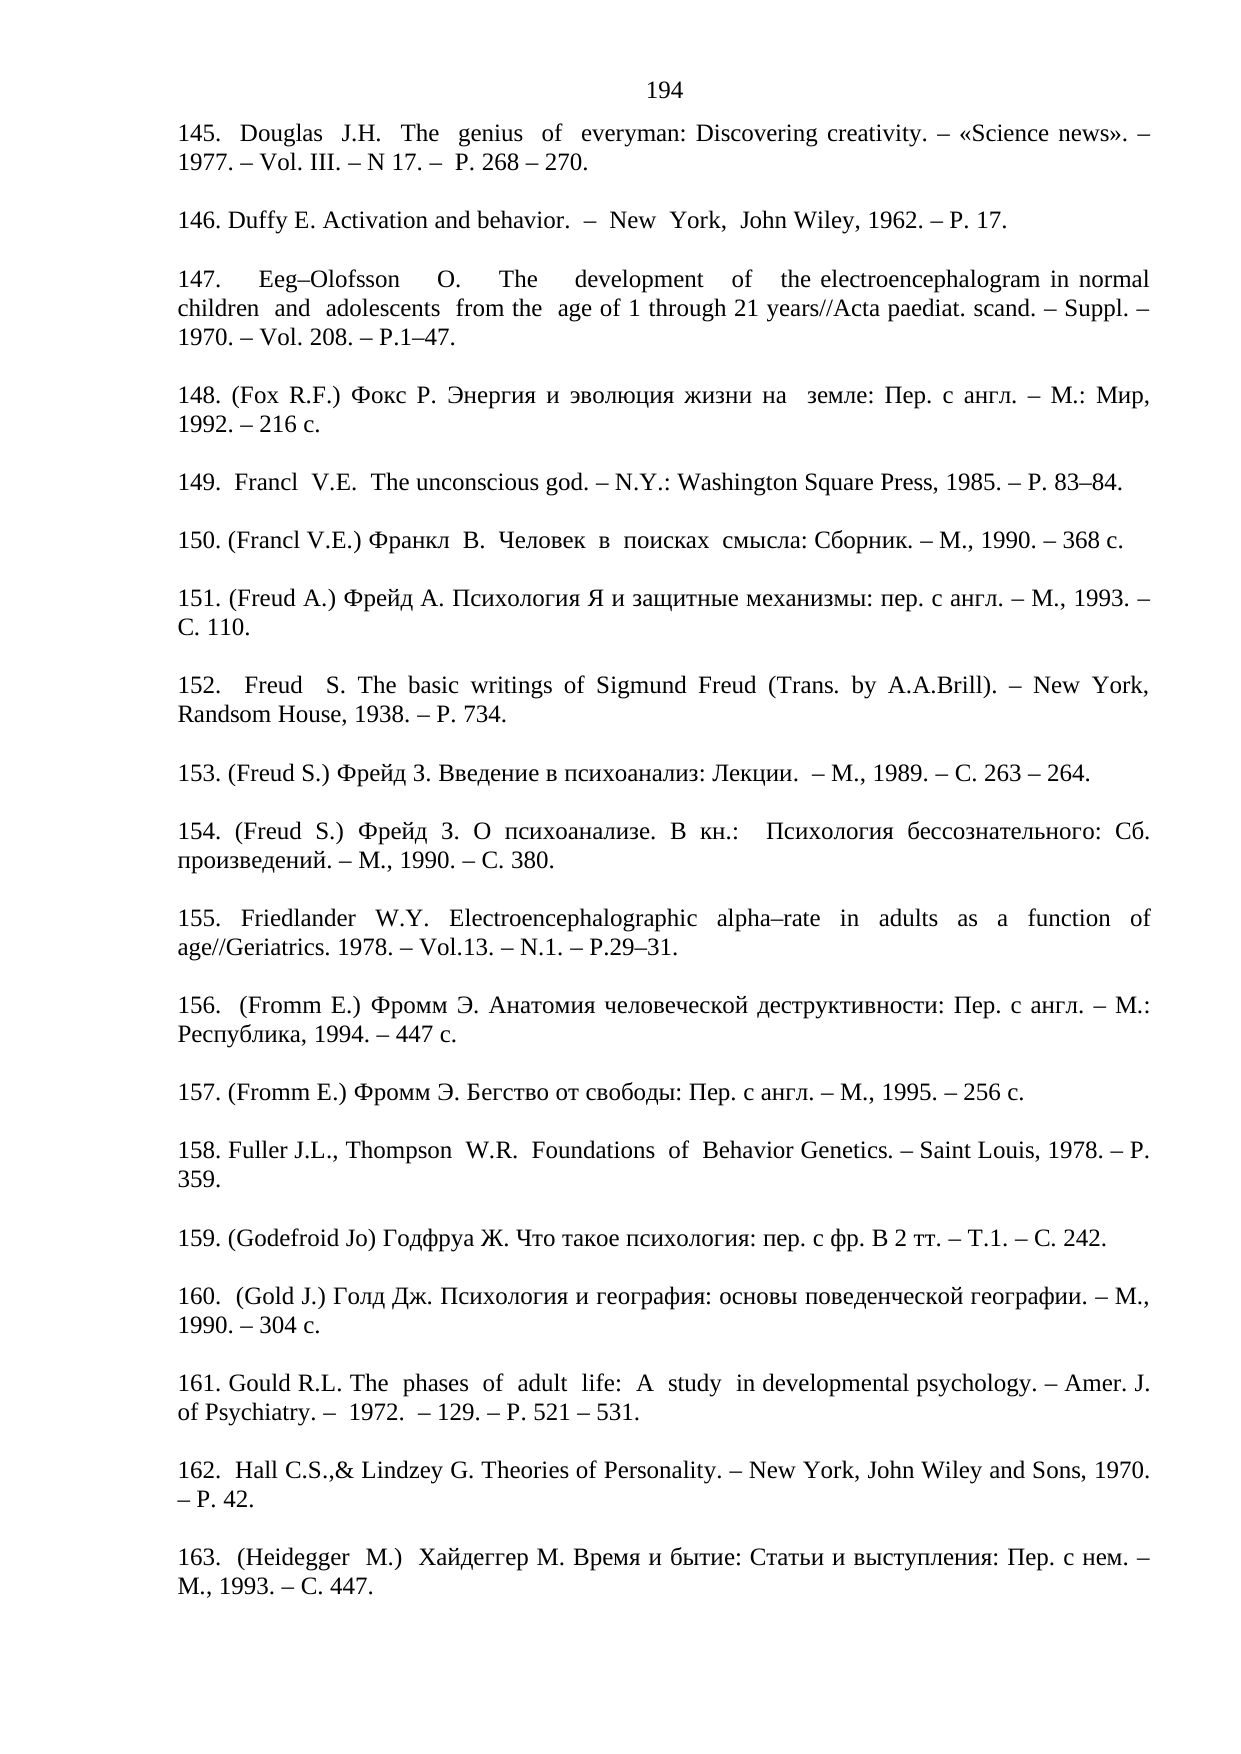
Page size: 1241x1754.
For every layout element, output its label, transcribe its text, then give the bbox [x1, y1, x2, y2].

text 161. Gould R.L. The phases of adult life: A study in developmental psychology. – Amer. J. of Psychiatry. – 1972. – 129. – P. 521 – 531. [177, 1368, 1152, 1426]
text 159. (Godefroid Jo) Годфруа Ж. Что такое психология: пер. с фр. В 2 тт. – Т.1. – С. 242. [177, 1222, 1152, 1252]
text 157. (Fromm E.) Фромм Э. Бегство от свободы: Пер. с англ. – М., 1995. – 256 с. [177, 1077, 1152, 1106]
text 155. Friedlander W.Y. Electroencephalographic alpha–rate in adults as a function of age//Geriatrics. 1978. – Vol.13. – N.1. – P.29–31. [177, 903, 1152, 961]
text 163. (Heidegger M.) Хайдеггер М. Время и бытие: Статьи и выступления: Пер. с нем. – М., 1993. – С. 447. [177, 1542, 1152, 1600]
text 147. Eeg–Olofsson O. The development of the electroencephalogram in normal children and adolescents from the age of 1 through 21 years//Acta paediat. scand. – Suppl. – 1970. – Vol. 208. – P.1–47. [177, 263, 1152, 351]
text 160. (Gold J.) Голд Дж. Психология и география: основы поведенческой географии. – М., 1990. – 304 с. [177, 1281, 1152, 1339]
text 149. Francl V.E. The unconscious god. – N.Y.: Washington Square Press, 1985. – P. 83–84. [177, 467, 1152, 496]
text 150. (Francl V.E.) Франкл В. Человек в поисках смысла: Сборник. – М., 1990. – 368 с. [177, 525, 1152, 554]
text 152. Freud S. The basic writings of Sigmund Freud (Trans. by A.A.Brill). – New York, Randsom House, 1938. – Р. 734. [177, 670, 1152, 728]
text 146. Duffy E. Activation and behavior. – New York, John Wiley, 1962. – P. 17. [177, 205, 1152, 234]
text 151. (Freud A.) Фрейд А. Психология Я и защитные механизмы: пер. с англ. – М., 1993. – С. 110. [177, 583, 1152, 641]
text 158. Fuller J.L., Thompson W.R. Foundations of Behavior Genetics. – Saint Louis, 1978. – P. 359. [177, 1135, 1152, 1193]
text 153. (Freud S.) Фрейд З. Введение в психоанализ: Лекции. – М., 1989. – С. 263 – 264. [177, 757, 1152, 787]
text 148. (Fox R.F.) Фокс Р. Энергия и эволюция жизни на земле: Пер. с англ. – М.: Мир, 1992. – 216 с. [177, 380, 1152, 438]
text 145. Douglas J.H. The genius of everyman: Discovering creativity. – «Science news». – 1977. – Vol. III. – N 17. – P. 268 – 270. [177, 118, 1152, 176]
text 154. (Freud S.) Фрейд З. О психоанализе. В кн.: Психология бессознательного: Сб. произведений. – М., 1990. – С. 380. [177, 816, 1152, 874]
text 156. (Fromm E.) Фромм Э. Анатомия человеческой деструктивности: Пер. с англ. – М.: Республика, 1994. – 447 с. [177, 990, 1152, 1048]
text 162. Hall C.S.,& Lindzey G. Theories of Personality. – New York, John Wiley and Sons, 1970. – P. 42. [177, 1455, 1152, 1513]
